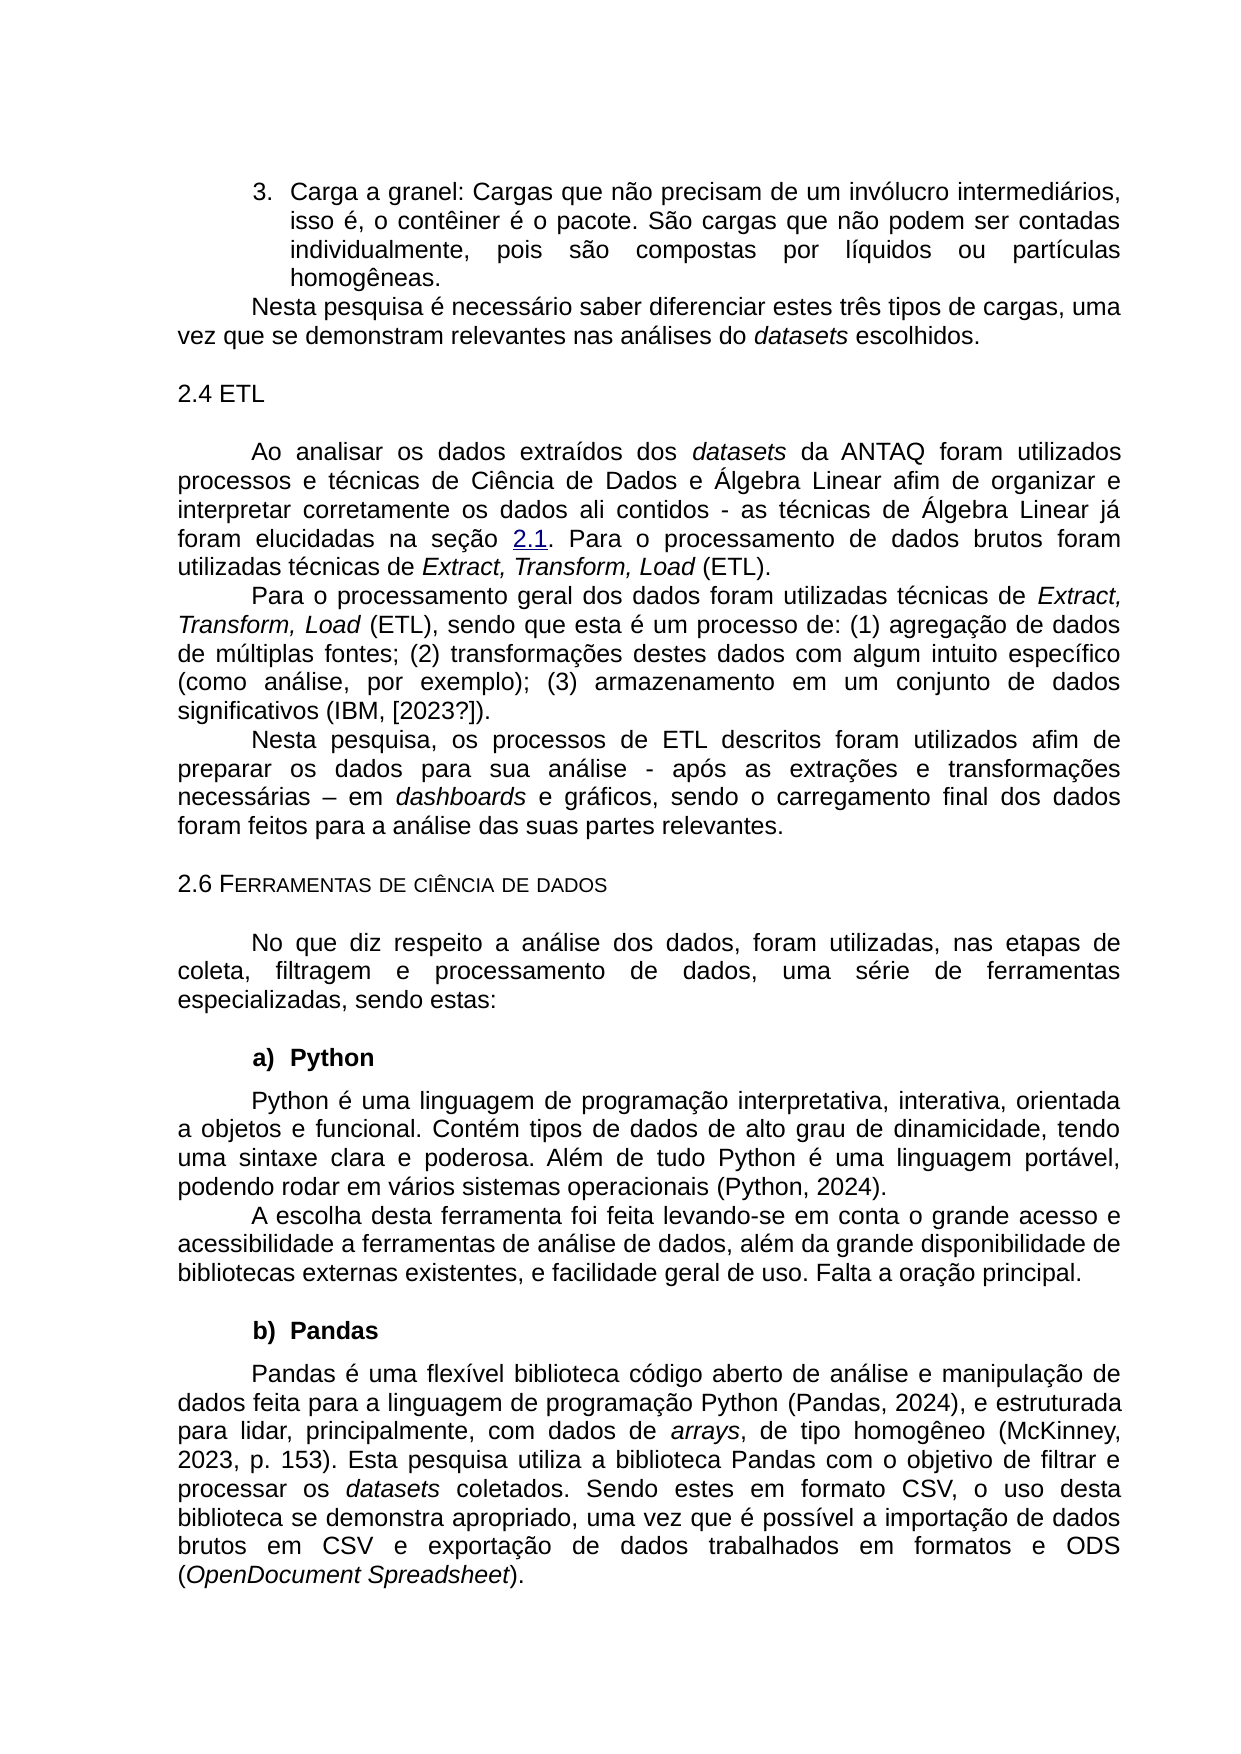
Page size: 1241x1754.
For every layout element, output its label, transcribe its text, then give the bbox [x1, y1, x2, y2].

text Nesta pesquisa é necessário saber diferenciar estes três tipos de cargas, uma vez que se demonstram relevantes nas análises do datasets escolhidos. [177, 292, 1122, 350]
text Pandas é uma flexível biblioteca código aberto de análise e manipulação de dados feita para a linguagem de programação Python (Pandas, 2024), e estruturada para lidar, principalmente, com dados de arrays, de tipo homogêneo (McKinney, 2023, p. 153). Esta pesquisa utiliza a biblioteca Pandas com o objetivo de filtrar e processar os datasets coletados. Sendo estes em formato CSV, o uso desta biblioteca se demonstra apropriado, uma vez que é possível a importação de dados brutos em CSV e exportação de dados trabalhados em formatos e ODS (OpenDocument Spreadsheet). [177, 1359, 1122, 1589]
subtitle ETL [177, 379, 1122, 408]
list Python [252, 1043, 1122, 1071]
text Ao analisar os dados extraídos dos datasets da ANTAQ foram utilizados processos e técnicas de Ciência de Dados e Álgebra Linear afim de organizar e interpretar corretamente os dados ali contidos - as técnicas de Álgebra Linear já foram elucidadas na seção 2.1. Para o processamento de dados brutos foram utilizadas técnicas de Extract, Transform, Load (ETL). [177, 437, 1122, 581]
list Carga a granel: Cargas que não precisam de um invólucro intermediários, isso é, o contêiner é o pacote. São cargas que não podem ser contadas individualmente, pois são compostas por líquidos ou partículas homogêneas. [252, 177, 1122, 292]
text No que diz respeito a análise dos dados, foram utilizadas, nas etapas de coleta, filtragem e processamento de dados, uma série de ferramentas especializadas, sendo estas: [177, 928, 1122, 1014]
subtitle 2.6 Ferramentas de ciência de dados [177, 869, 1122, 898]
list Pandas [252, 1316, 1122, 1344]
text Para o processamento geral dos dados foram utilizadas técnicas de Extract, Transform, Load (ETL), sendo que esta é um processo de: (1) agregação de dados de múltiplas fontes; (2) transformações destes dados com algum intuito específico (como análise, por exemplo); (3) armazenamento em um conjunto de dados significativos (IBM, [2023?]). [177, 581, 1122, 725]
text Python é uma linguagem de programação interpretativa, interativa, orientada a objetos e funcional. Contém tipos de dados de alto grau de dinamicidade, tendo uma sintaxe clara e poderosa. Além de tudo Python é uma linguagem portável, podendo rodar em vários sistemas operacionais (Python, 2024). [177, 1086, 1122, 1201]
text Nesta pesquisa, os processos de ETL descritos foram utilizados afim de preparar os dados para sua análise - após as extrações e transformações necessárias – em dashboards e gráficos, sendo o carregamento final dos dados foram feitos para a análise das suas partes relevantes. [177, 725, 1122, 840]
text A escolha desta ferramenta foi feita levando-se em conta o grande acesso e acessibilidade a ferramentas de análise de dados, além da grande disponibilidade de bibliotecas externas existentes, e facilidade geral de uso. Falta a oração principal. [177, 1201, 1122, 1287]
